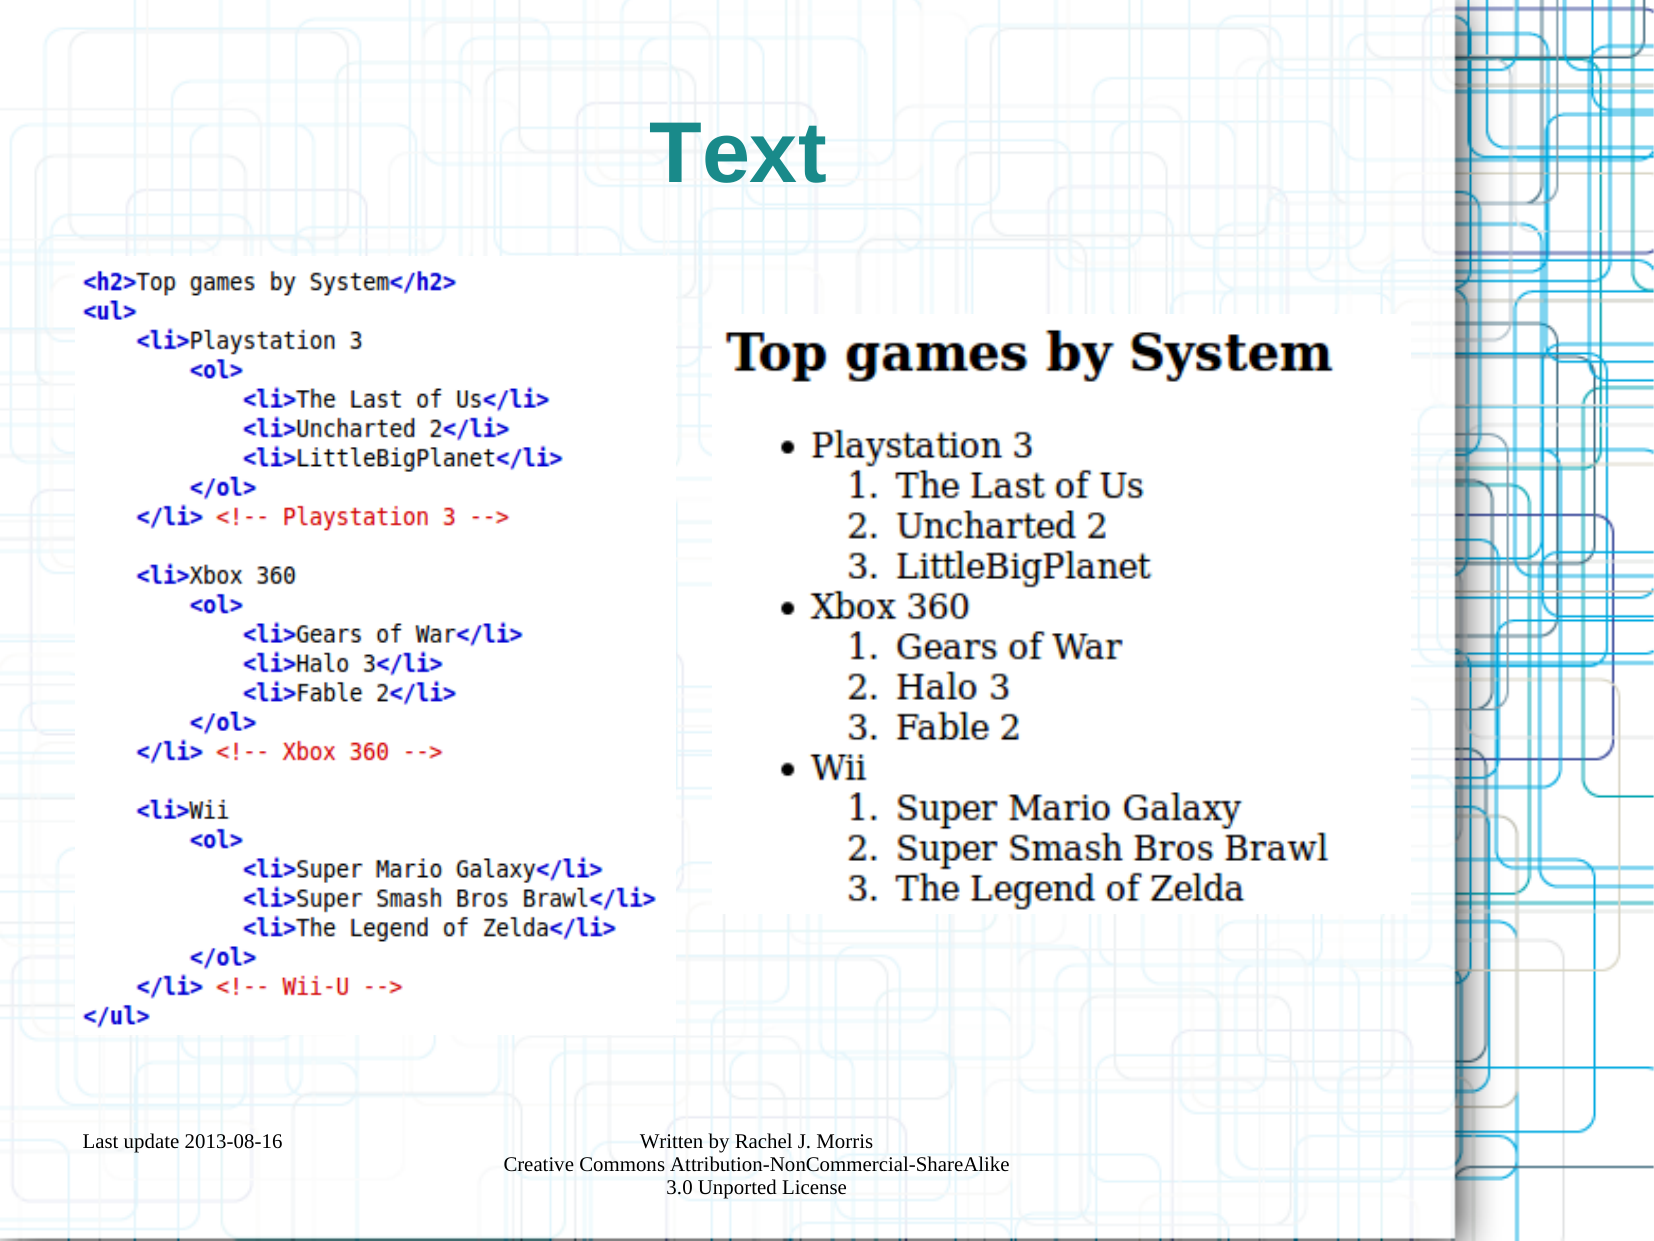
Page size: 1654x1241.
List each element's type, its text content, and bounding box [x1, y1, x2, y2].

picture [0, 0, 1654, 1241]
title Text [59, 49, 1418, 257]
